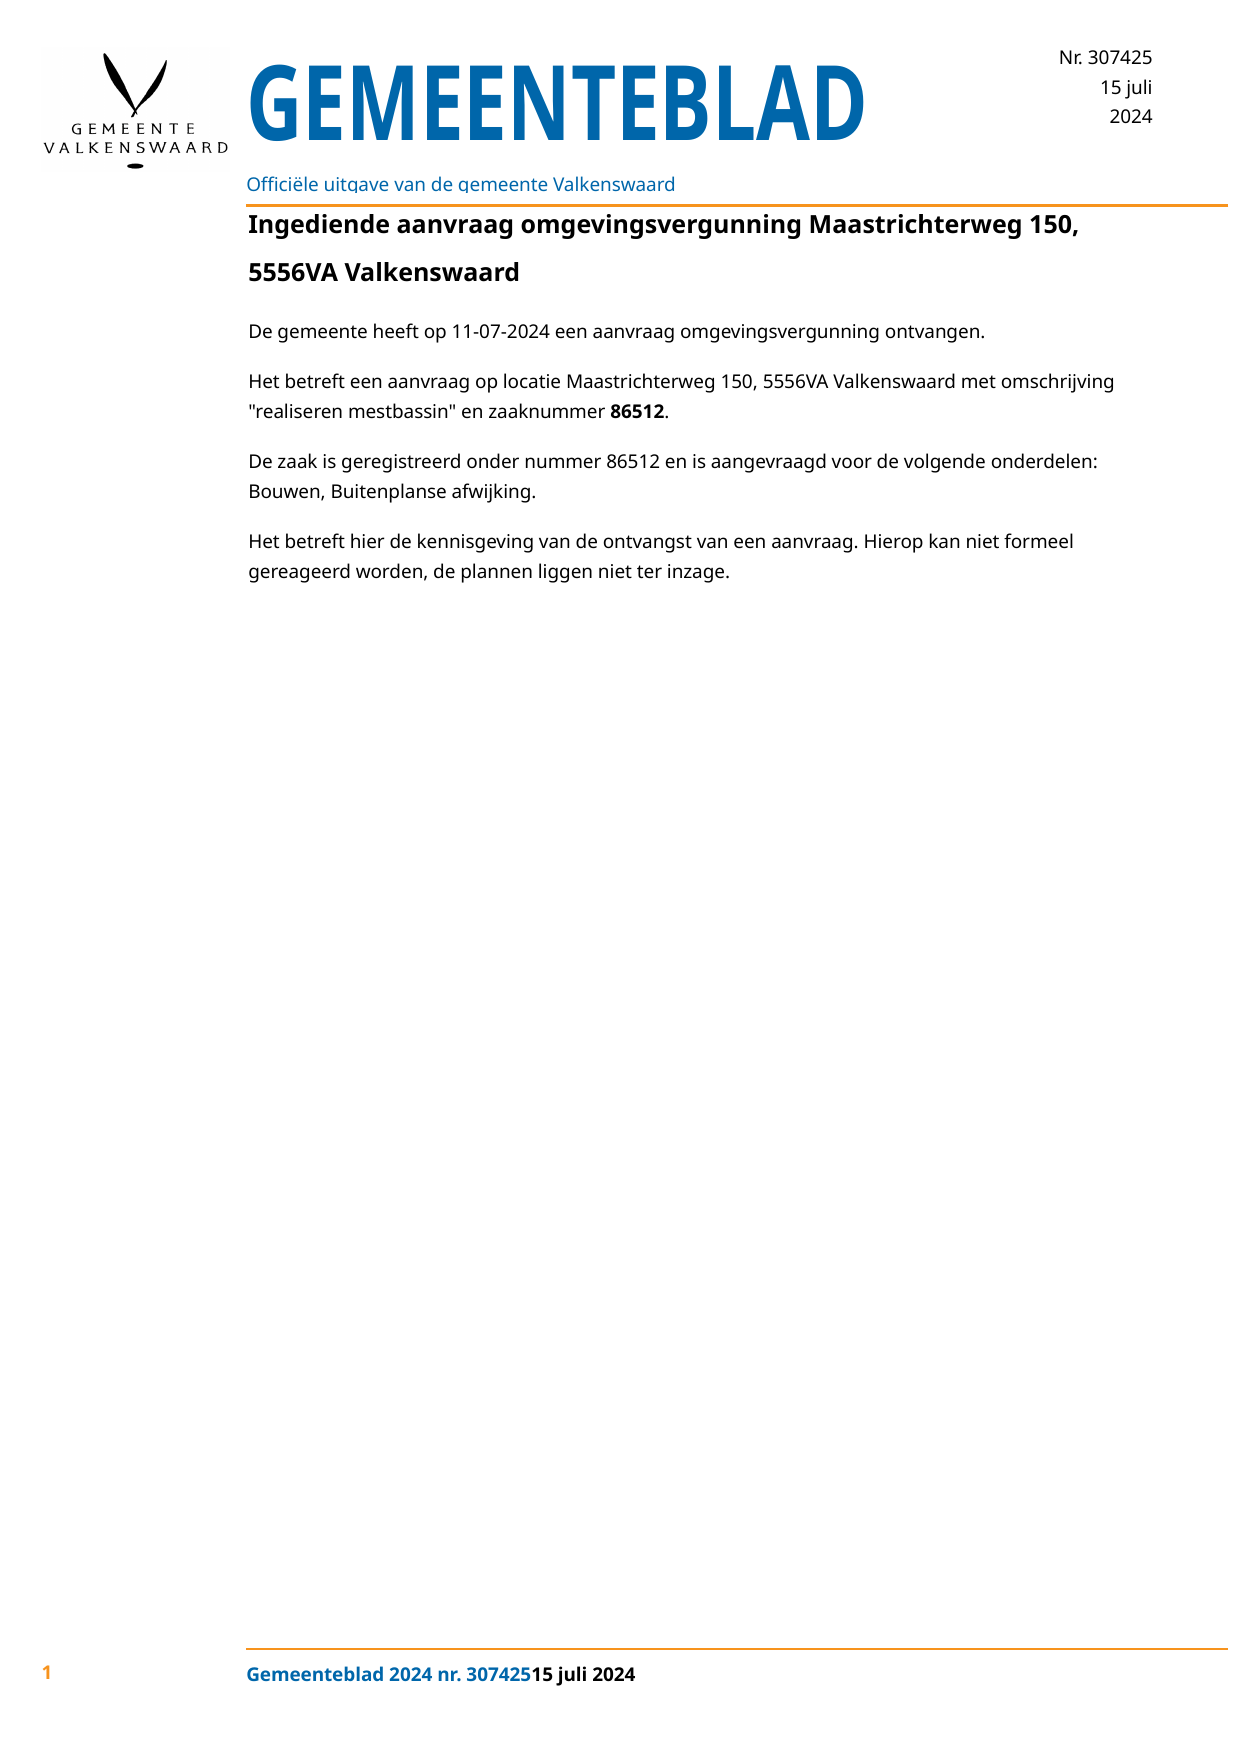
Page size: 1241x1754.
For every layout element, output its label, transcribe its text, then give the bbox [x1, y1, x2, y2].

picture [41, 47, 231, 172]
text Ingediende aanvraag omgevingsvergunning Maastrichterweg 150, 5556VA Valkenswaard [248, 207, 1152, 288]
text De zaak is geregistreerd onder nummer 86512 en is aangevraagd voor de volgende onderdelen: Bouwen, Buitenplanse afwijking. [248, 448, 1152, 504]
text Het betreft een aanvraag op locatie Maastrichterweg 150, 5556VA Valkenswaard met omschrijving "realiseren mestbassin" en zaaknummer 86512. [248, 368, 1152, 424]
text De gemeente heeft op 11-07-2024 een aanvraag omgevingsvergunning ontvangen. [248, 318, 1152, 344]
text Het betreft hier de kennisgeving van de ontvangst van een aanvraag. Hierop kan niet formeel gereageerd worden, de plannen liggen niet ter inzage. [248, 528, 1152, 584]
